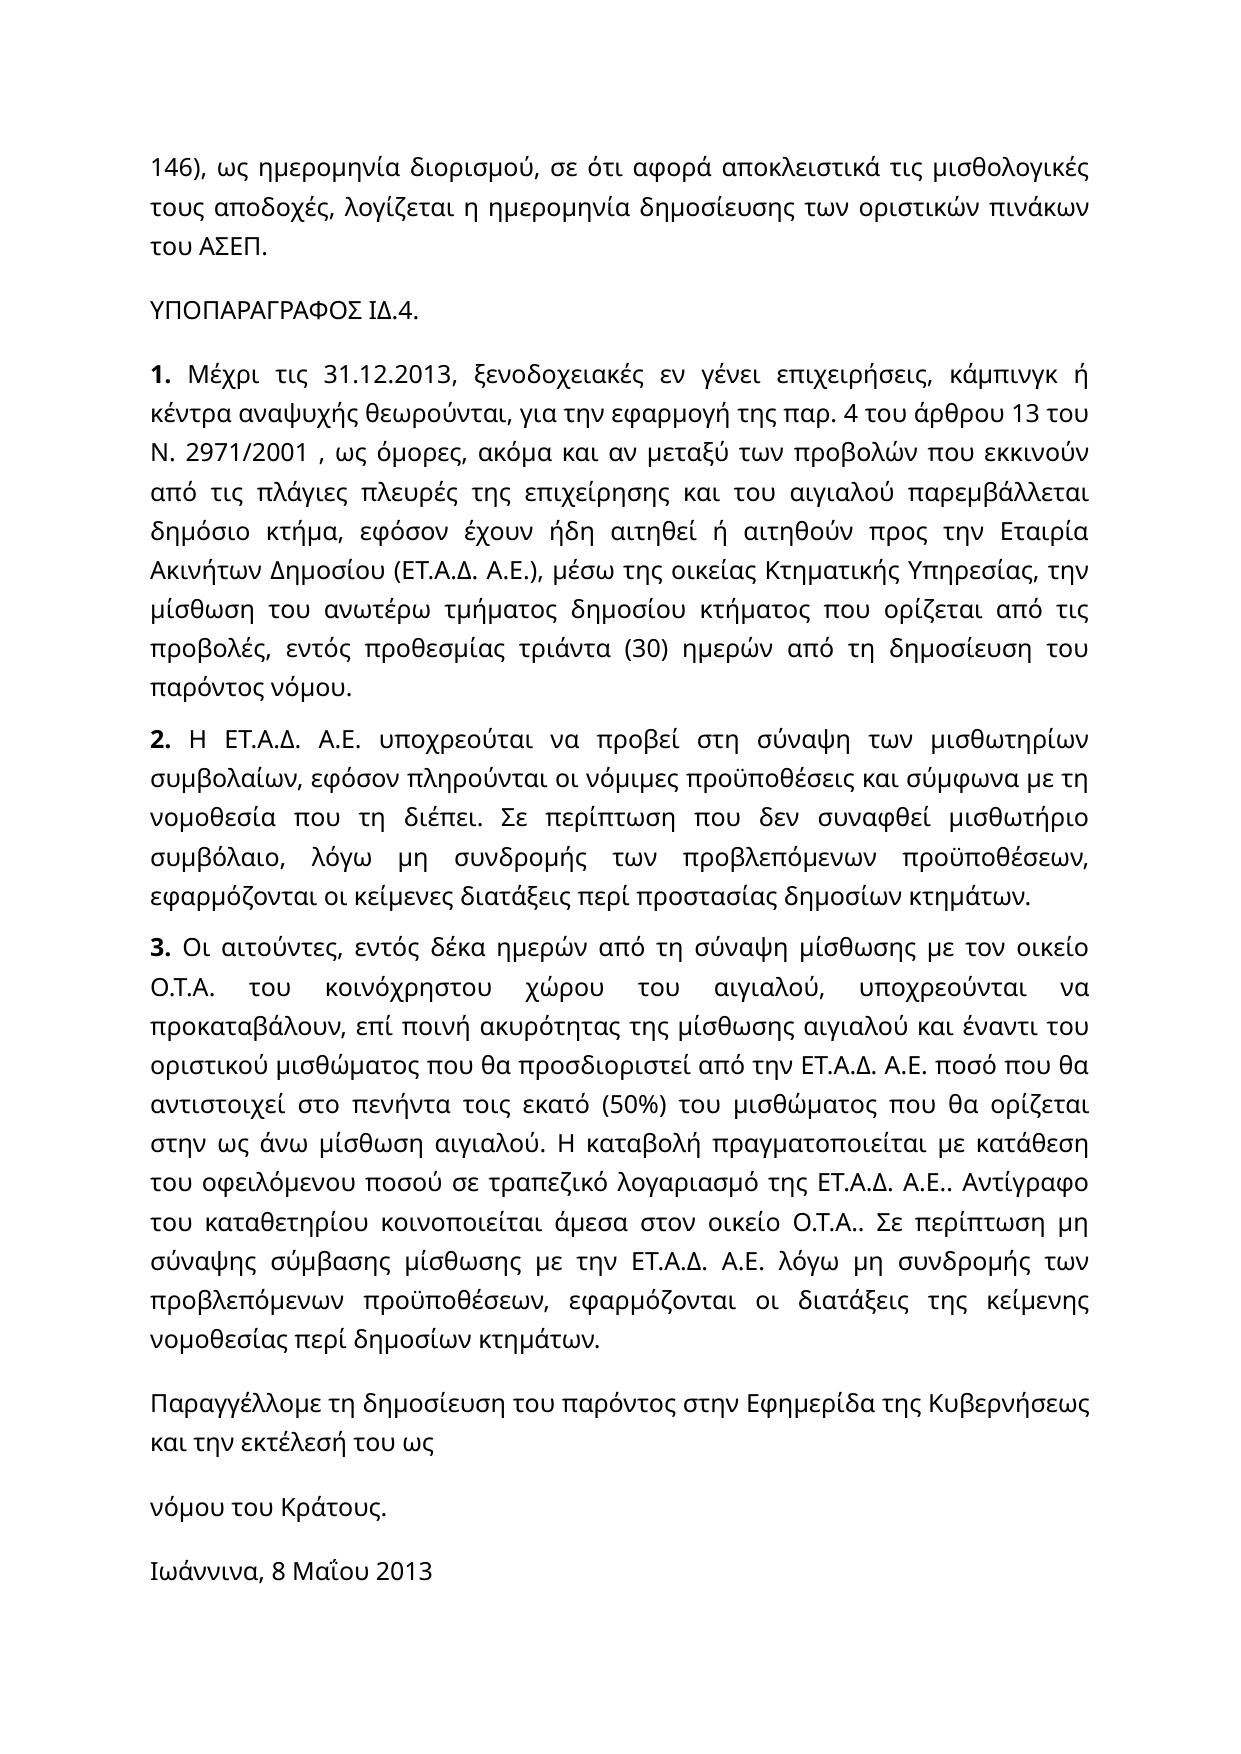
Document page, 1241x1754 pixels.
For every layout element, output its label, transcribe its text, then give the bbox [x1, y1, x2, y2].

text νόμου του Κράτους. [150, 1489, 1090, 1523]
text Ιωάννινα, 8 Μαΐου 2013 [150, 1553, 1090, 1587]
text 2. Η ΕΤ.Α.Δ. Α.Ε. υποχρεούται να προβεί στη σύναψη των μισθωτηρίων συμβολαίων, εφόσον πληρούνται οι νόμιμες προϋποθέσεις και σύμφωνα με τη νομοθεσία που τη διέπει. Σε περίπτωση που δεν συναφθεί μισθωτήριο συμβόλαιο, λόγω μη συνδρομής των προβλεπόμενων προϋποθέσεων, εφαρμόζονται οι κείμενες διατάξεις περί προστασίας δημοσίων κτημάτων. [150, 722, 1090, 912]
text ΥΠΟΠΑΡΑΓΡΑΦΟΣ ΙΔ.4. [150, 292, 1090, 327]
text Παραγγέλλομε τη δημοσίευση του παρόντος στην Εφημερίδα της Κυβερνήσεως και την εκτέλεσή του ως [150, 1386, 1090, 1459]
text 146), ως ημερομηνία διορισμού, σε ότι αφορά αποκλειστικά τις μισθολογικές τους αποδοχές, λογίζεται η ημερομηνία δημοσίευσης των οριστικών πινάκων του ΑΣΕΠ. [150, 150, 1090, 262]
text 3. Οι αιτούντες, εντός δέκα ημερών από τη σύναψη μίσθωσης με τον οικείο Ο.Τ.Α. του κοινόχρηστου χώρου του αιγιαλού, υποχρεούνται να προκαταβάλουν, επί ποινή ακυρότητας της μίσθωσης αιγιαλού και έναντι του οριστικού μισθώματος που θα προσδιοριστεί από την ΕΤ.Α.Δ. Α.Ε. ποσό που θα αντιστοιχεί στο πενήντα τοις εκατό (50%) του μισθώματος που θα ορίζεται στην ως άνω μίσθωση αιγιαλού. Η καταβολή πραγματοποιείται με κατάθεση του οφειλόμενου ποσού σε τραπεζικό λογαριασμό της ΕΤ.Α.Δ. Α.Ε.. Αντίγραφο του καταθετηρίου κοινοποιείται άμεσα στον οικείο Ο.Τ.Α.. Σε περίπτωση μη σύναψης σύμβασης μίσθωσης με την ΕΤ.Α.Δ. Α.Ε. λόγω μη συνδρομής των προβλεπόμενων προϋποθέσεων, εφαρμόζονται οι διατάξεις της κείμενης νομοθεσίας περί δημοσίων κτημάτων. [150, 930, 1090, 1356]
text 1. Μέχρι τις 31.12.2013, ξενοδοχειακές εν γένει επιχειρήσεις, κάμπινγκ ή κέντρα αναψυχής θεωρούνται, για την εφαρμογή της παρ. 4 του άρθρου 13 του Ν. 2971/2001 , ως όμορες, ακόμα και αν μεταξύ των προβολών που εκκινούν από τις πλάγιες πλευρές της επιχείρησης και του αιγιαλού παρεμβάλλεται δημόσιο κτήμα, εφόσον έχουν ήδη αιτηθεί ή αιτηθούν προς την Εταιρία Ακινήτων Δημοσίου (ΕΤ.Α.Δ. Α.Ε.), μέσω της οικείας Κτηματικής Υπηρεσίας, την μίσθωση του ανωτέρω τμήματος δημοσίου κτήματος που ορίζεται από τις προβολές, εντός προθεσμίας τριάντα (30) ημερών από τη δημοσίευση του παρόντος νόμου. [150, 357, 1090, 704]
